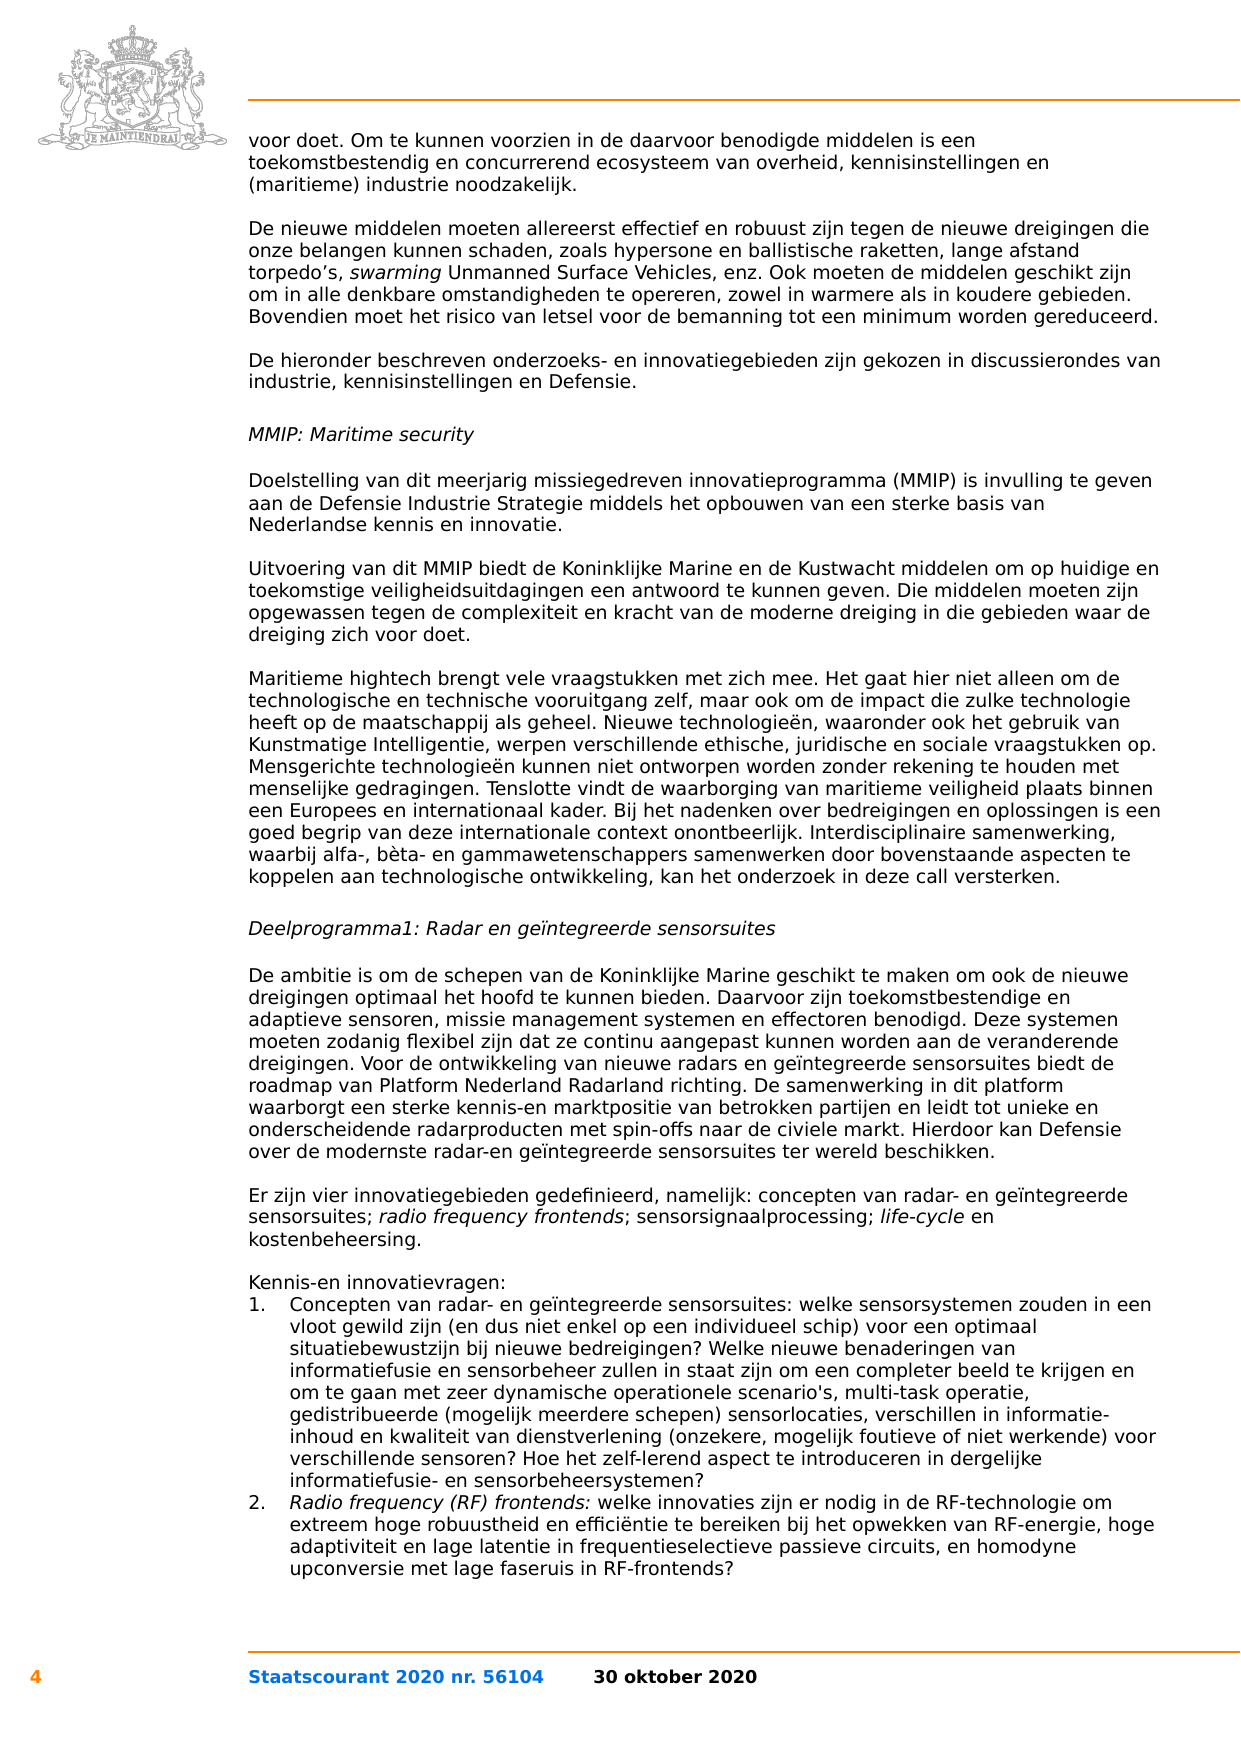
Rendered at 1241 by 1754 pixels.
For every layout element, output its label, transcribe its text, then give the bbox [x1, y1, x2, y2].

text Er zijn vier innovatiegebieden gedefinieerd, namelijk: concepten van radar- en geïntegreerde sensorsuites; radio frequency frontends; sensorsignaalprocessing; life-cycle en kostenbeheersing. [248, 1184, 1163, 1250]
text Maritieme hightech brengt vele vraagstukken met zich mee. Het gaat hier niet alleen om de technologische en technische vooruitgang zelf, maar ook om de impact die zulke technologie heeft op de maatschappij als geheel. Nieuwe technologieën, waaronder ook het gebruik van Kunstmatige Intelligentie, werpen verschillende ethische, juridische en sociale vraagstukken op. Mensgerichte technologieën kunnen niet ontworpen worden zonder rekening te houden met menselijke gedragingen. Tenslotte vindt de waarborging van maritieme veiligheid plaats binnen een Europees en internationaal kader. Bij het nadenken over bedreigingen en oplossingen is een goed begrip van deze internationale context onontbeerlijk. Interdisciplinaire samenwerking, waarbij alfa-, bèta- en gammawetenschappers samenwerken door bovenstaande aspecten te koppelen aan technologische ontwikkeling, kan het onderzoek in deze call versterken. [248, 668, 1163, 888]
text De hieronder beschreven onderzoeks- en innovatiegebieden zijn gekozen in discussierondes van industrie, kennisinstellingen en Defensie. [248, 349, 1163, 393]
text Doelstelling van dit meerjarig missiegedreven innovatieprogramma (MMIP) is invulling te geven aan de Defensie Industrie Strategie middels het opbouwen van een sterke basis van Nederlandse kennis en innovatie. [248, 470, 1163, 536]
text Uitvoering van dit MMIP biedt de Koninklijke Marine en de Kustwacht middelen om op huidige en toekomstige veiligheidsuitdagingen een antwoord te kunnen geven. Die middelen moeten zijn opgewassen tegen de complexiteit en kracht van de moderne dreiging in die gebieden waar de dreiging zich voor doet. [248, 558, 1163, 646]
text 1. Concepten van radar- en geïntegreerde sensorsuites: welke sensorsystemen zouden in een vloot gewild zijn (en dus niet enkel op een individueel schip) voor een optimaal situatiebewustzijn bij nieuwe bedreigingen? Welke nieuwe benaderingen van informatiefusie en sensorbeheer zullen in staat zijn om een completer beeld te krijgen en om te gaan met zeer dynamische operationele scenario's, multi-task operatie, gedistribueerde (mogelijk meerdere schepen) sensorlocaties, verschillen in informatie-inhoud en kwaliteit van dienstverlening (onzekere, mogelijk foutieve of niet werkende) voor verschillende sensoren? Hoe het zelf-lerend aspect te introduceren in dergelijke informatiefusie- en sensorbeheersystemen? [248, 1294, 1163, 1492]
text De ambitie is om de schepen van de Koninklijke Marine geschikt te maken om ook de nieuwe dreigingen optimaal het hoofd te kunnen bieden. Daarvoor zijn toekomstbestendige en adaptieve sensoren, missie management systemen en effectoren benodigd. Deze systemen moeten zodanig flexibel zijn dat ze continu aangepast kunnen worden aan de veranderende dreigingen. Voor de ontwikkeling van nieuwe radars en geïntegreerde sensorsuites biedt de roadmap van Platform Nederland Radarland richting. De samenwerking in dit platform waarborgt een sterke kennis-en marktpositie van betrokken partijen en leidt tot unieke en onderscheidende radarproducten met spin-offs naar de civiele markt. Hierdoor kan Defensie over de modernste radar-en geïntegreerde sensorsuites ter wereld beschikken. [248, 965, 1163, 1163]
text De nieuwe middelen moeten allereerst effectief en robuust zijn tegen de nieuwe dreigingen die onze belangen kunnen schaden, zoals hypersone en ballistische raketten, lange afstand torpedo’s, swarming Unmanned Surface Vehicles, enz. Ook moeten de middelen geschikt zijn om in alle denkbare omstandigheden te opereren, zowel in warmere als in koudere gebieden. Bovendien moet het risico van letsel voor de bemanning tot een minimum worden gereduceerd. [248, 218, 1163, 328]
subtitle Deelprogramma1: Radar en geïntegreerde sensorsuites [248, 918, 1163, 940]
picture [38, 25, 227, 150]
subtitle MMIP: Maritime security [248, 423, 1163, 445]
text voor doet. Om te kunnen voorzien in de daarvoor benodigde middelen is een toekomstbestendig en concurrerend ecosysteem van overheid, kennisinstellingen en (maritieme) industrie noodzakelijk. [248, 130, 1163, 196]
text 2. Radio frequency (RF) frontends: welke innovaties zijn er nodig in de RF-technologie om extreem hoge robuustheid en efficiëntie te bereiken bij het opwekken van RF-energie, hoge adaptiviteit en lage latentie in frequentieselectieve passieve circuits, en homodyne upconversie met lage faseruis in RF-frontends? [248, 1492, 1163, 1580]
text Kennis-en innovatievragen: [248, 1272, 1163, 1294]
